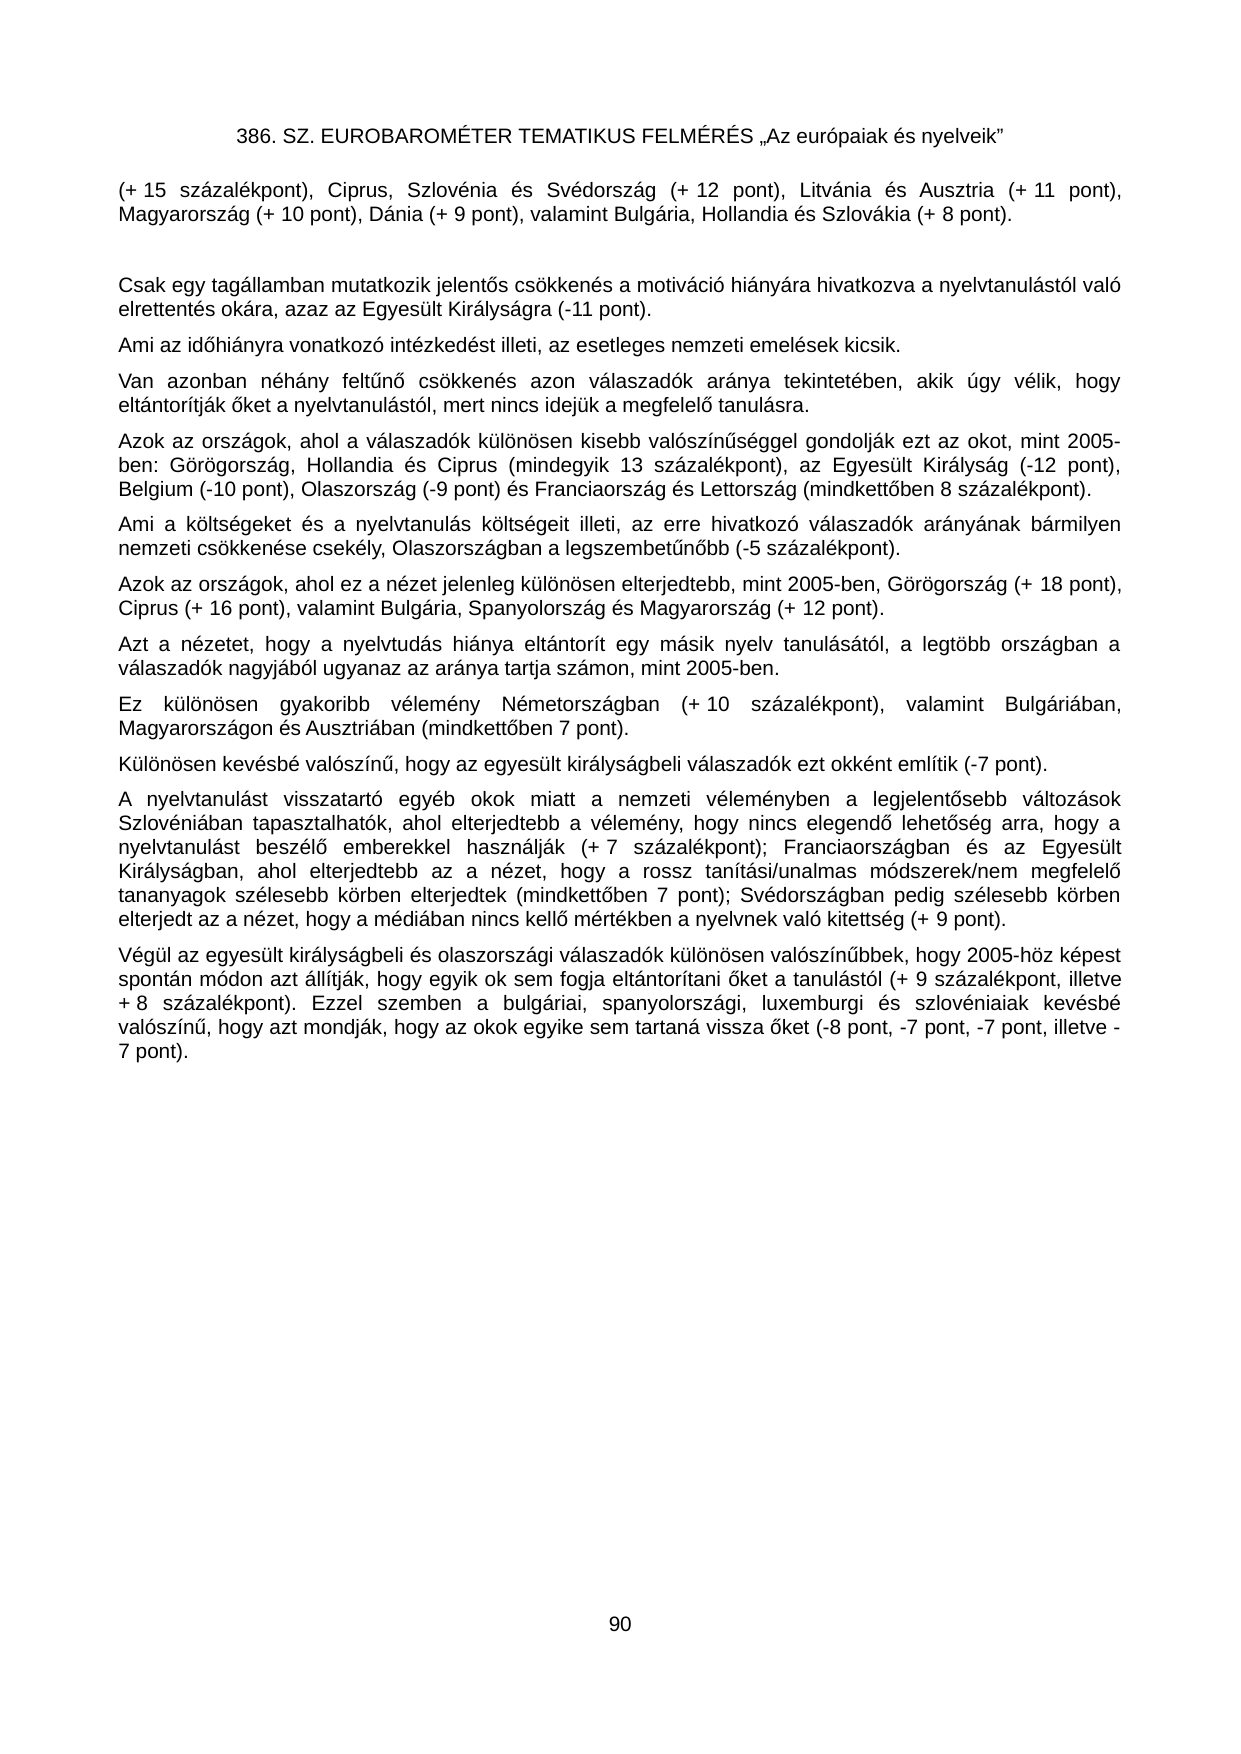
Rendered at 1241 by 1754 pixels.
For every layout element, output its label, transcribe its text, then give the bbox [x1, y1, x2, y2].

text Különösen kevésbé valószínű, hogy az egyesült királyságbeli válaszadók ezt okként említik (-7 pont). [118, 751, 1122, 775]
text A nyelvtanulást visszatartó egyéb okok miatt a nemzeti véleményben a legjelentősebb változások Szlovéniában tapasztalhatók, ahol elterjedtebb a vélemény, hogy nincs elegendő lehetőség arra, hogy a nyelvtanulást beszélő emberekkel használják (+ 7 százalékpont); Franciaországban és az Egyesült Királyságban, ahol elterjedtebb az a nézet, hogy a rossz tanítási/unalmas módszerek/nem megfelelő tananyagok szélesebb körben elterjedtek (mindkettőben 7 pont); Svédországban pedig szélesebb körben elterjedt az a nézet, hogy a médiában nincs kellő mértékben a nyelvnek való kitettség (+ 9 pont). [118, 787, 1122, 931]
text Csak egy tagállamban mutatkozik jelentős csökkenés a motiváció hiányára hivatkozva a nyelvtanulástól való elrettentés okára, azaz az Egyesült Királyságra (-11 pont). [118, 273, 1122, 321]
text (+ 15 százalékpont), Ciprus, Szlovénia és Svédország (+ 12 pont), Litvánia és Ausztria (+ 11 pont), Magyarország (+ 10 pont), Dánia (+ 9 pont), valamint Bulgária, Hollandia és Szlovákia (+ 8 pont). [118, 177, 1122, 225]
text Azok az országok, ahol ez a nézet jelenleg különösen elterjedtebb, mint 2005-ben, Görögország (+ 18 pont), Ciprus (+ 16 pont), valamint Bulgária, Spanyolország és Magyarország (+ 12 pont). [118, 572, 1122, 620]
text Van azonban néhány feltűnő csökkenés azon válaszadók aránya tekintetében, akik úgy vélik, hogy eltántorítják őket a nyelvtanulástól, mert nincs idejük a megfelelő tanulásra. [118, 369, 1122, 417]
text Ami az időhiányra vonatkozó intézkedést illeti, az esetleges nemzeti emelések kicsik. [118, 333, 1122, 357]
text Végül az egyesült királyságbeli és olaszországi válaszadók különösen valószínűbbek, hogy 2005-höz képest spontán módon azt állítják, hogy egyik ok sem fogja eltántorítani őket a tanulástól (+ 9 százalékpont, illetve + 8 százalékpont). Ezzel szemben a bulgáriai, spanyolországi, luxemburgi és szlovéniaiak kevésbé valószínű, hogy azt mondják, hogy az okok egyike sem tartaná vissza őket (-8 pont, -7 pont, -7 pont, illetve -7 pont). [118, 943, 1122, 1063]
text Ez különösen gyakoribb vélemény Németországban (+ 10 százalékpont), valamint Bulgáriában, Magyarországon és Ausztriában (mindkettőben 7 pont). [118, 692, 1122, 739]
text Ami a költségeket és a nyelvtanulás költségeit illeti, az erre hivatkozó válaszadók arányának bármilyen nemzeti csökkenése csekély, Olaszországban a legszembetűnőbb (-5 százalékpont). [118, 512, 1122, 560]
text Azok az országok, ahol a válaszadók különösen kisebb valószínűséggel gondolják ezt az okot, mint 2005-ben: Görögország, Hollandia és Ciprus (mindegyik 13 százalékpont), az Egyesült Királyság (-12 pont), Belgium (-10 pont), Olaszország (-9 pont) és Franciaország és Lettország (mindkettőben 8 százalékpont). [118, 428, 1122, 500]
text Azt a nézetet, hogy a nyelvtudás hiánya eltántorít egy másik nyelv tanulásától, a legtöbb országban a válaszadók nagyjából ugyanaz az aránya tartja számon, mint 2005-ben. [118, 632, 1122, 680]
